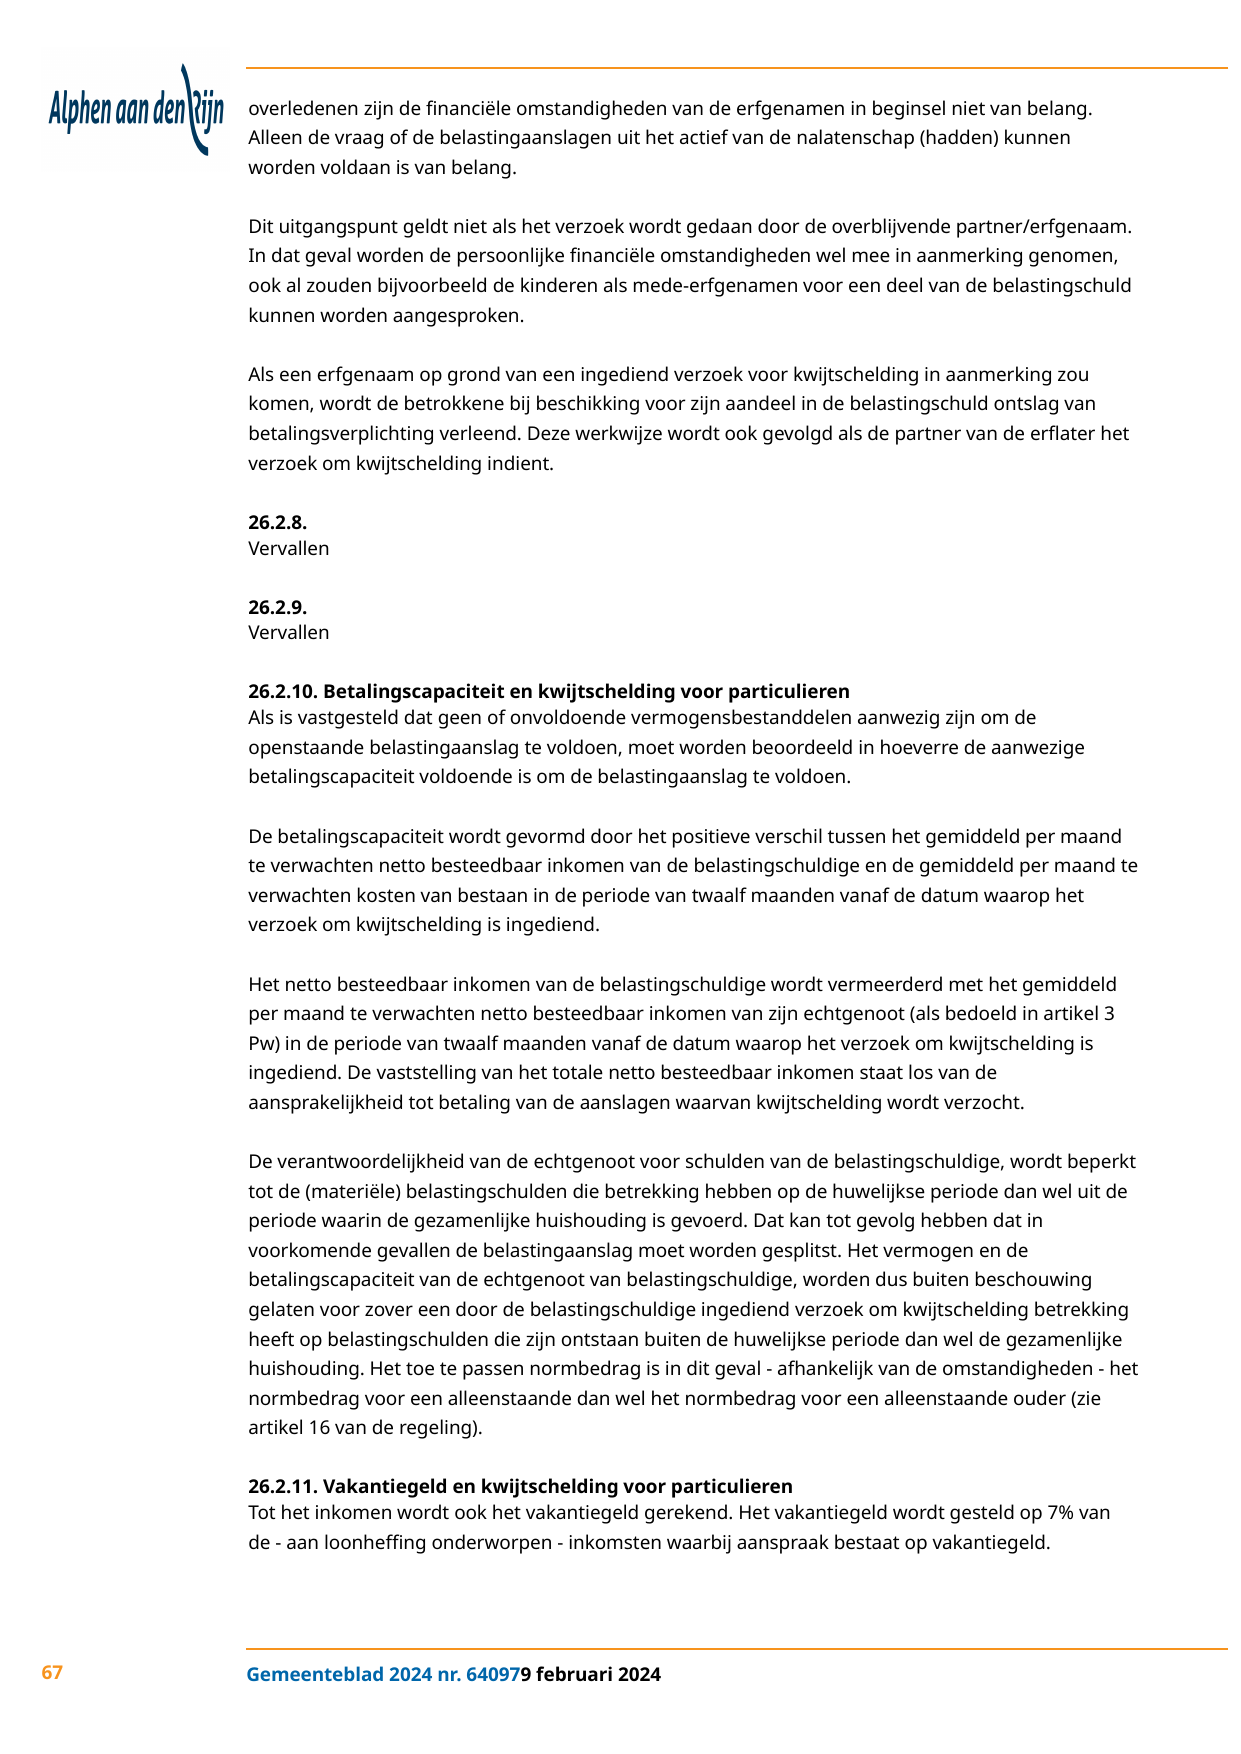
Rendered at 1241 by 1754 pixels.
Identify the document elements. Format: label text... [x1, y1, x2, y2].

text verzoek om kwijtschelding is ingediend. [248, 912, 1152, 937]
text verzoek om kwijtschelding indient. [248, 450, 1152, 476]
text openstaande belastingaanslag te voldoen, moet worden beoordeeld in hoeverre de aanwezige [248, 734, 1152, 760]
text 26.2.8. [248, 509, 1152, 535]
text overledenen zijn de financiële omstandigheden van de erfgenamen in beginsel niet van belang. [248, 95, 1152, 121]
text Als is vastgesteld dat geen of onvoldoende vermogensbestanddelen aanwezig zijn om de [248, 704, 1152, 730]
text Vervallen [248, 535, 1152, 560]
text Als een erfgenaam op grond van een ingediend verzoek voor kwijtschelding in aanmerking zou [248, 361, 1152, 387]
text Het netto besteedbaar inkomen van de belastingschuldige wordt vermeerderd met het gemiddeld [248, 971, 1152, 996]
text komen, wordt de betrokkene bij beschikking voor zijn aandeel in de belastingschuld ontslag van [248, 391, 1152, 416]
text 26.2.10. Betalingscapaciteit en kwijtschelding voor particulieren [248, 679, 1152, 704]
text kunnen worden aangesproken. [248, 302, 1152, 328]
text De verantwoordelijkheid van de echtgenoot voor schulden van de belastingschuldige, wordt beperkt tot de (materiële) belastingschulden die betrekking hebben op de huwelijkse periode dan wel uit de periode waarin de gezamenlijke huishouding is gevoerd. Dat kan tot gevolg hebben dat in voorkomende gevallen de belastingaanslag moet worden gesplitst. Het vermogen en de betalingscapaciteit van de echtgenoot van belastingschuldige, worden dus buiten beschouwing gelaten voor zover een door de belastingschuldige ingediend verzoek om kwijtschelding betrekking heeft op belastingschulden die zijn ontstaan buiten de huwelijkse periode dan wel de gezamenlijke huishouding. Het toe te passen normbedrag is in dit geval - afhankelijk van de omstandigheden - het normbedrag voor een alleenstaande dan wel het normbedrag voor een alleenstaande ouder (zie artikel 16 van de regeling). [248, 1148, 1152, 1440]
text te verwachten netto besteedbaar inkomen van de belastingschuldige en de gemiddeld per maand te [248, 852, 1152, 878]
text verwachten kosten van bestaan in de periode van twaalf maanden vanaf de datum waarop het [248, 882, 1152, 908]
text Vervallen [248, 619, 1152, 645]
text In dat geval worden de persoonlijke financiële omstandigheden wel mee in aanmerking genomen, [248, 243, 1152, 268]
picture [41, 47, 231, 172]
text De betalingscapaciteit wordt gevormd door het positieve verschil tussen het gemiddeld per maand [248, 823, 1152, 848]
text Dit uitgangspunt geldt niet als het verzoek wordt gedaan door de overblijvende partner/erfgenaam. [248, 213, 1152, 239]
text 26.2.9. [248, 594, 1152, 619]
text worden voldaan is van belang. [248, 154, 1152, 180]
text Tot het inkomen wordt ook het vakantiegeld gerekend. Het vakantiegeld wordt gesteld op 7% van [248, 1499, 1152, 1525]
text betalingscapaciteit voldoende is om de belastingaanslag te voldoen. [248, 764, 1152, 789]
text betalingsverplichting verleend. Deze werkwijze wordt ook gevolgd als de partner van de erflater het [248, 420, 1152, 446]
text per maand te verwachten netto besteedbaar inkomen van zijn echtgenoot (als bedoeld in artikel 3 Pw) in de periode van twaalf maanden vanaf de datum waarop het verzoek om kwijtschelding is ingediend. De vaststelling van het totale netto besteedbaar inkomen staat los van de aansprakelijkheid tot betaling van de aanslagen waarvan kwijtschelding wordt verzocht. [248, 1000, 1152, 1115]
text de - aan loonheffing onderworpen - inkomsten waarbij aanspraak bestaat op vakantiegeld. [248, 1529, 1152, 1555]
text ook al zouden bijvoorbeeld de kinderen als mede-erfgenamen voor een deel van de belastingschuld [248, 272, 1152, 298]
text Alleen de vraag of de belastingaanslagen uit het actief van de nalatenschap (hadden) kunnen [248, 124, 1152, 150]
text 26.2.11. Vakantiegeld en kwijtschelding voor particulieren [248, 1474, 1152, 1499]
